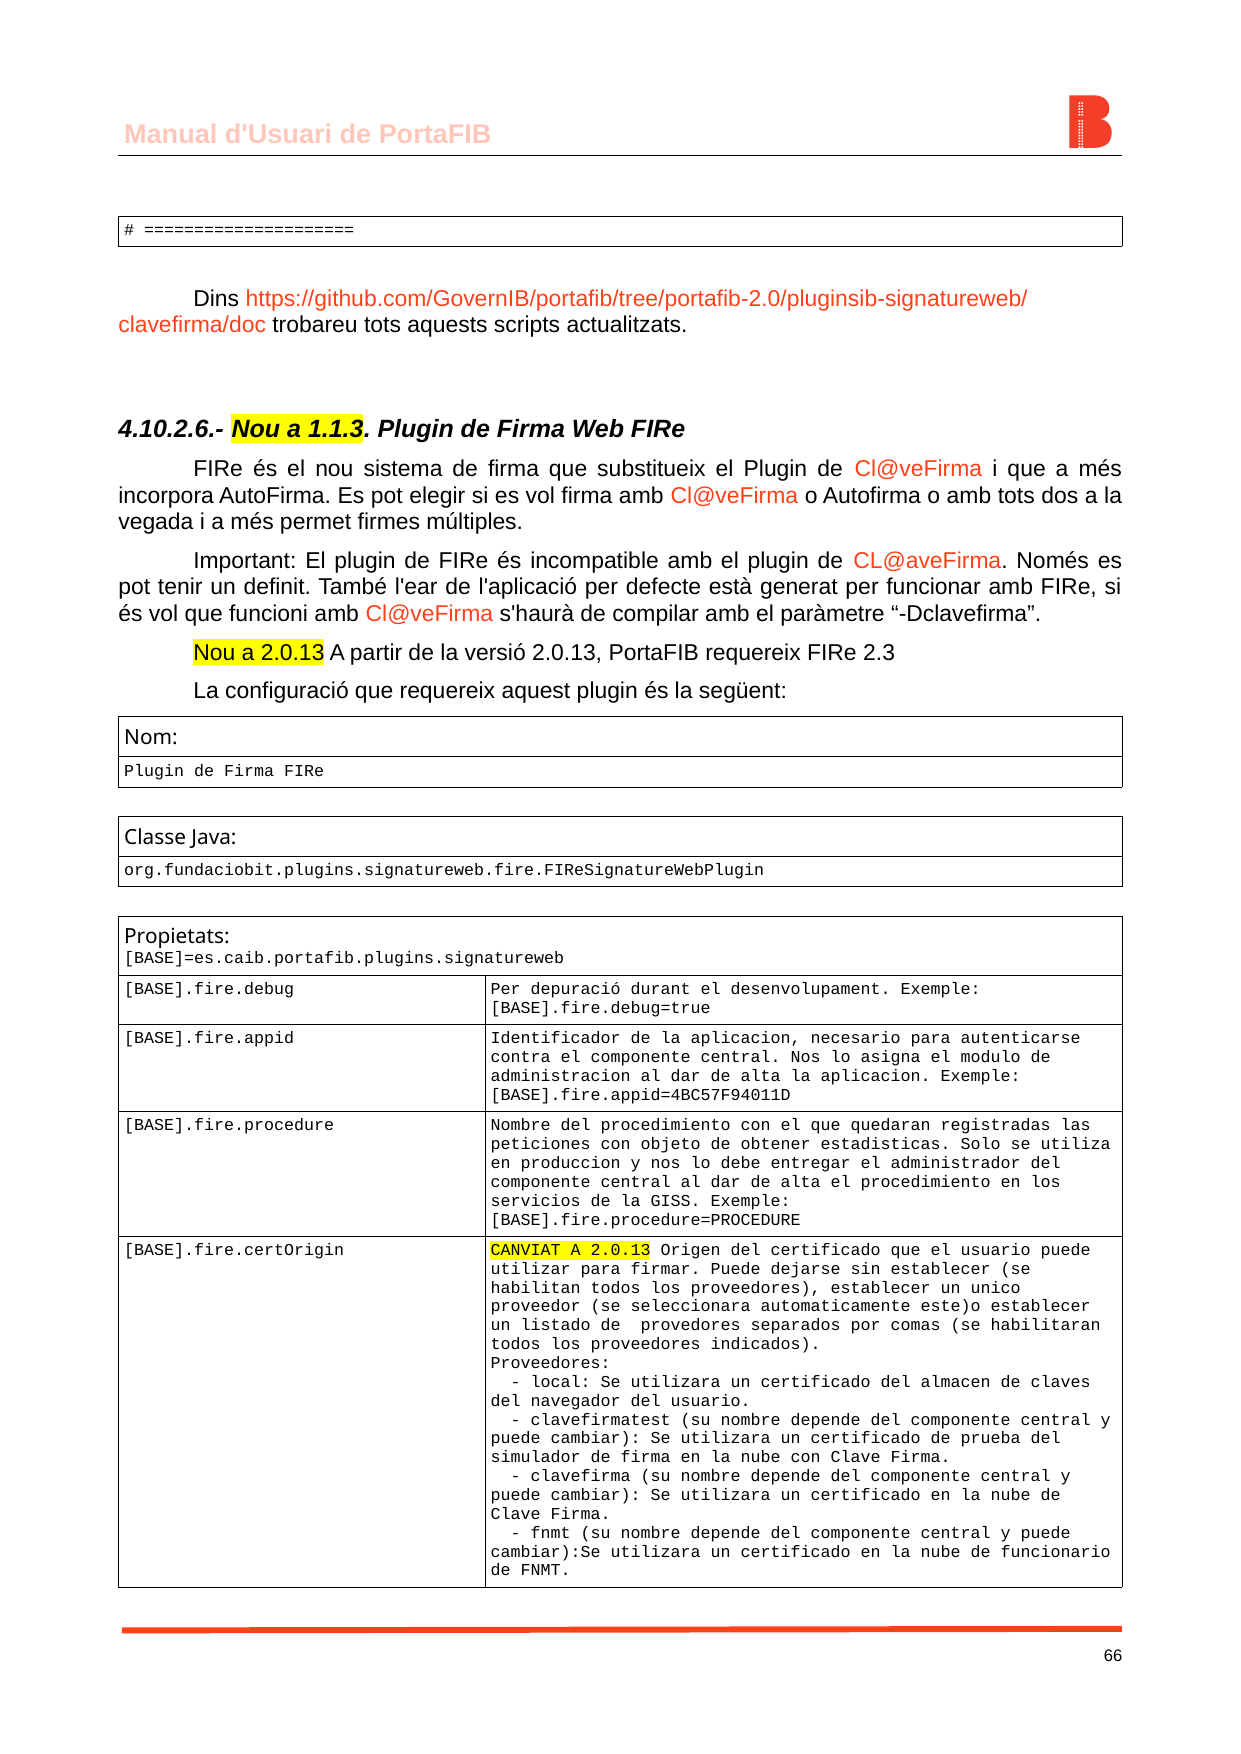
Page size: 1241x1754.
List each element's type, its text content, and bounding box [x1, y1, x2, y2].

text FIRe és el nou sistema de firma que substitueix el Plugin de Cl@veFirma i que a més incorpora AutoFirma. Es pot elegir si es vol firma amb Cl@veFirma o Autofirma o amb tots dos a la vegada i a més permet firmes múltiples. [118, 455, 1122, 534]
table_header # ===================== [119, 217, 1122, 246]
text Important: El plugin de FIRe és incompatible amb el plugin de CL@aveFirma. Només es pot tenir un definit. També l'ear de l'aplicació per defecte està generat per funcionar amb FIRe, si és vol que funcioni amb Cl@veFirma s'haurà de compilar amb el paràmetre “-Dclavefirma”. [118, 547, 1122, 626]
table_cell Nombre del procedimiento con el que quedaran registradas las peticiones con objeto de obtener estadisticas. Solo se utiliza en produccion y nos lo debe entregar el administrador del componente central al dar de alta el procedimiento en los servicios de la GISS. Exemple: [BASE].fire.procedure=PROCEDURE [486, 1112, 1122, 1236]
table_cell Per depuració durant el desenvolupament. Exemple: [BASE].fire.debug=true [486, 976, 1122, 1024]
table_cell org.fundaciobit.plugins.signatureweb.fire.FIReSignatureWebPlugin [119, 857, 1122, 886]
table_header Classe Java: [119, 817, 1122, 856]
table_cell Identificador de la aplicacion, necesario para autenticarse contra el componente central. Nos lo asigna el modulo de administracion al dar de alta la aplicacion. Exemple: [BASE].fire.appid=4BC57F94011D [486, 1025, 1122, 1111]
table_header Propietats: [BASE]=es.caib.portafib.plugins.signatureweb [119, 917, 1122, 975]
table_cell [BASE].fire.procedure [119, 1112, 485, 1236]
subtitle Nou a 1.1.3. Plugin de Firma Web FIRe [118, 414, 1122, 443]
table_header Nom: [119, 717, 1122, 756]
table_cell Plugin de Firma FIRe [119, 757, 1122, 787]
table_cell [BASE].fire.certOrigin [119, 1237, 485, 1587]
table_cell [BASE].fire.debug [119, 976, 485, 1024]
text Dins https://github.com/GovernIB/portafib/tree/portafib-2.0/pluginsib-signatureweb/clavefirma/doc trobareu tots aquests scripts actualitzats. [118, 285, 1122, 338]
table_cell CANVIAT A 2.0.13 Origen del certificado que el usuario puede utilizar para firmar. Puede dejarse sin establecer (se habilitan todos los proveedores), establecer un unico proveedor (se seleccionara automaticamente este)o establecer un listado de provedores separados por comas (se habilitaran todos los proveedores indicados). Proveedores: - local: Se utilizara un certificado del almacen de claves del navegador del usuario. - clavefirmatest (su nombre depende del componente central y puede cambiar): Se utilizara un certificado de prueba del simulador de firma en la nube con Clave Firma. - clavefirma (su nombre depende del componente central y puede cambiar): Se utilizara un certificado en la nube de Clave Firma. - fnmt (su nombre depende del componente central y puede cambiar):Se utilizara un certificado en la nube de funcionario de FNMT. [486, 1237, 1122, 1587]
table_cell [BASE].fire.appid [119, 1025, 485, 1111]
text Nou a 2.0.13 A partir de la versió 2.0.13, PortaFIB requereix FIRe 2.3 [118, 638, 1122, 665]
picture [1063, 94, 1117, 150]
text La configuració que requereix aquest plugin és la següent: [118, 677, 1122, 704]
